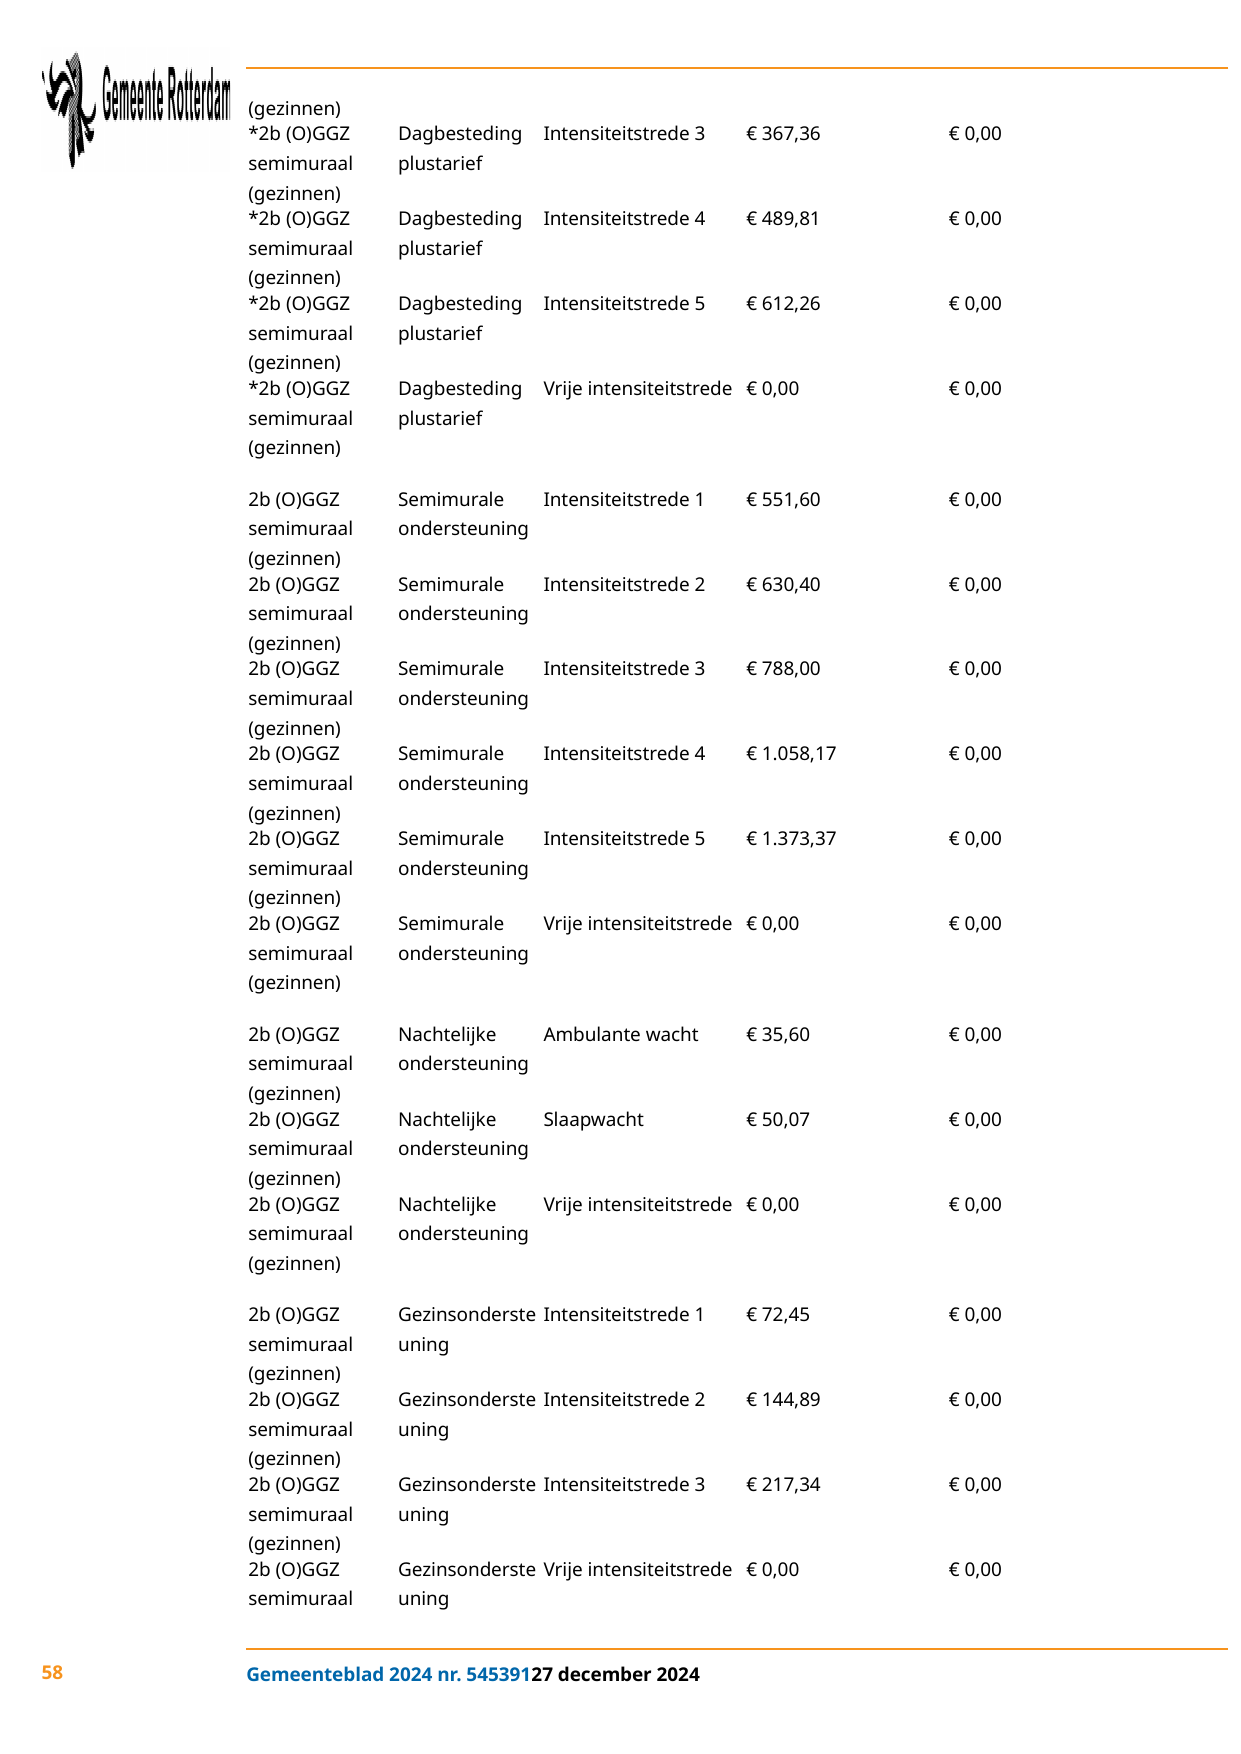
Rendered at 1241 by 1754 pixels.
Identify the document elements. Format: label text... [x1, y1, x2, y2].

table_cell [398, 95, 543, 121]
table_cell Dagbesteding plustarief [398, 290, 543, 375]
table_cell € 630,40 [746, 571, 949, 656]
table_cell € 0,00 [949, 1301, 1152, 1386]
table_cell Intensiteitstrede 3 [543, 121, 746, 205]
table_cell 2b (O)GGZ semimuraal (gezinnen) [248, 571, 398, 656]
table_cell Semimurale ondersteuning [398, 656, 543, 741]
table_cell Vrije intensiteitstrede [543, 1191, 746, 1276]
table_cell Vrije intensiteitstrede [543, 910, 746, 995]
table_cell € 0,00 [949, 375, 1152, 460]
table_cell Intensiteitstrede 3 [543, 1471, 746, 1556]
table_cell *2b (O)GGZ semimuraal (gezinnen) [248, 290, 398, 375]
table_cell Dagbesteding plustarief [398, 375, 543, 460]
table_cell € 0,00 [949, 121, 1152, 205]
table_cell *2b (O)GGZ semimuraal (gezinnen) [248, 205, 398, 290]
table_cell € 0,00 [949, 1106, 1152, 1191]
table_cell € 1.373,37 [746, 825, 949, 910]
table_cell € 788,00 [746, 656, 949, 741]
table_cell Semimurale ondersteuning [398, 825, 543, 910]
table_cell € 0,00 [949, 1386, 1152, 1471]
table_cell Semimurale ondersteuning [398, 571, 543, 656]
table_cell 2b (O)GGZ semimuraal (gezinnen) [248, 1471, 398, 1556]
table_cell Nachtelijke ondersteuning [398, 1191, 543, 1276]
table_cell Intensiteitstrede 4 [543, 205, 746, 290]
table_cell Semimurale ondersteuning [398, 486, 543, 571]
table_cell € 0,00 [949, 205, 1152, 290]
table_cell € 144,89 [746, 1386, 949, 1471]
table_cell [645, 995, 847, 1021]
table_cell [848, 995, 1050, 1021]
table_cell € 551,60 [746, 486, 949, 571]
table_cell Gezinsondersteuning [398, 1386, 543, 1471]
table_cell Vrije intensiteitstrede [543, 375, 746, 460]
table_cell 2b (O)GGZ semimuraal (gezinnen) [248, 825, 398, 910]
table_cell € 35,60 [746, 1021, 949, 1106]
table_cell Intensiteitstrede 5 [543, 825, 746, 910]
table_cell Dagbesteding plustarief [398, 121, 543, 205]
table_cell 2b (O)GGZ semimuraal (gezinnen) [248, 1386, 398, 1471]
table_cell Nachtelijke ondersteuning [398, 1021, 543, 1106]
table_cell Semimurale ondersteuning [398, 741, 543, 825]
table_cell 2b (O)GGZ semimuraal (gezinnen) [248, 486, 398, 571]
table_cell € 0,00 [949, 741, 1152, 825]
table_cell [949, 95, 1152, 121]
table_cell 2b (O)GGZ semimuraal (gezinnen) [248, 910, 398, 995]
table_cell € 367,36 [746, 121, 949, 205]
table_cell Intensiteitstrede 4 [543, 741, 746, 825]
table_cell Slaapwacht [543, 1106, 746, 1191]
table_cell Nachtelijke ondersteuning [398, 1106, 543, 1191]
table_cell Gezinsondersteuning [398, 1301, 543, 1386]
table_cell € 0,00 [949, 290, 1152, 375]
table_cell € 0,00 [746, 375, 949, 460]
table_cell Intensiteitstrede 2 [543, 1386, 746, 1471]
table_cell 2b (O)GGZ semimuraal (gezinnen) [248, 1106, 398, 1191]
table_cell (gezinnen) [248, 95, 398, 121]
table_cell € 0,00 [746, 910, 949, 995]
table_cell [848, 1276, 1050, 1301]
table_cell [645, 1276, 847, 1301]
table_cell € 489,81 [746, 205, 949, 290]
table_cell 2b (O)GGZ semimuraal (gezinnen) [248, 656, 398, 741]
table_cell *2b (O)GGZ semimuraal (gezinnen) [248, 375, 398, 460]
table_cell Intensiteitstrede 3 [543, 656, 746, 741]
table_cell Intensiteitstrede 1 [543, 1301, 746, 1386]
table_cell Intensiteitstrede 2 [543, 571, 746, 656]
table_cell € 0,00 [949, 1556, 1152, 1611]
table_cell € 0,00 [949, 1021, 1152, 1106]
table_cell [248, 995, 645, 1021]
table_cell [645, 460, 847, 486]
table_cell Dagbesteding plustarief [398, 205, 543, 290]
table_cell 2b (O)GGZ semimuraal [248, 1556, 398, 1611]
table_cell € 0,00 [746, 1556, 949, 1611]
table_cell Intensiteitstrede 5 [543, 290, 746, 375]
picture [41, 47, 231, 172]
table_cell € 0,00 [949, 825, 1152, 910]
table_cell [248, 1276, 645, 1301]
table_cell [248, 460, 645, 486]
table_cell 2b (O)GGZ semimuraal (gezinnen) [248, 1021, 398, 1106]
table_cell [746, 95, 949, 121]
table_cell Intensiteitstrede 1 [543, 486, 746, 571]
table_cell [543, 95, 746, 121]
table_cell Ambulante wacht [543, 1021, 746, 1106]
table_cell [848, 460, 1050, 486]
table_cell € 50,07 [746, 1106, 949, 1191]
table_cell € 72,45 [746, 1301, 949, 1386]
table_cell Semimurale ondersteuning [398, 910, 543, 995]
table_cell € 0,00 [949, 1471, 1152, 1556]
table_cell 2b (O)GGZ semimuraal (gezinnen) [248, 1191, 398, 1276]
table_cell € 0,00 [949, 1191, 1152, 1276]
table_cell € 0,00 [949, 571, 1152, 656]
table_cell 2b (O)GGZ semimuraal (gezinnen) [248, 1301, 398, 1386]
table_cell € 0,00 [949, 910, 1152, 995]
table_cell € 217,34 [746, 1471, 949, 1556]
table_cell *2b (O)GGZ semimuraal (gezinnen) [248, 121, 398, 205]
table_cell € 0,00 [949, 486, 1152, 571]
table_cell 2b (O)GGZ semimuraal (gezinnen) [248, 741, 398, 825]
table_cell Gezinsondersteuning [398, 1471, 543, 1556]
table_cell € 0,00 [746, 1191, 949, 1276]
table_cell € 0,00 [949, 656, 1152, 741]
table_cell € 1.058,17 [746, 741, 949, 825]
table_cell Vrije intensiteitstrede [543, 1556, 746, 1611]
table_cell Gezinsondersteuning [398, 1556, 543, 1611]
table_cell € 612,26 [746, 290, 949, 375]
